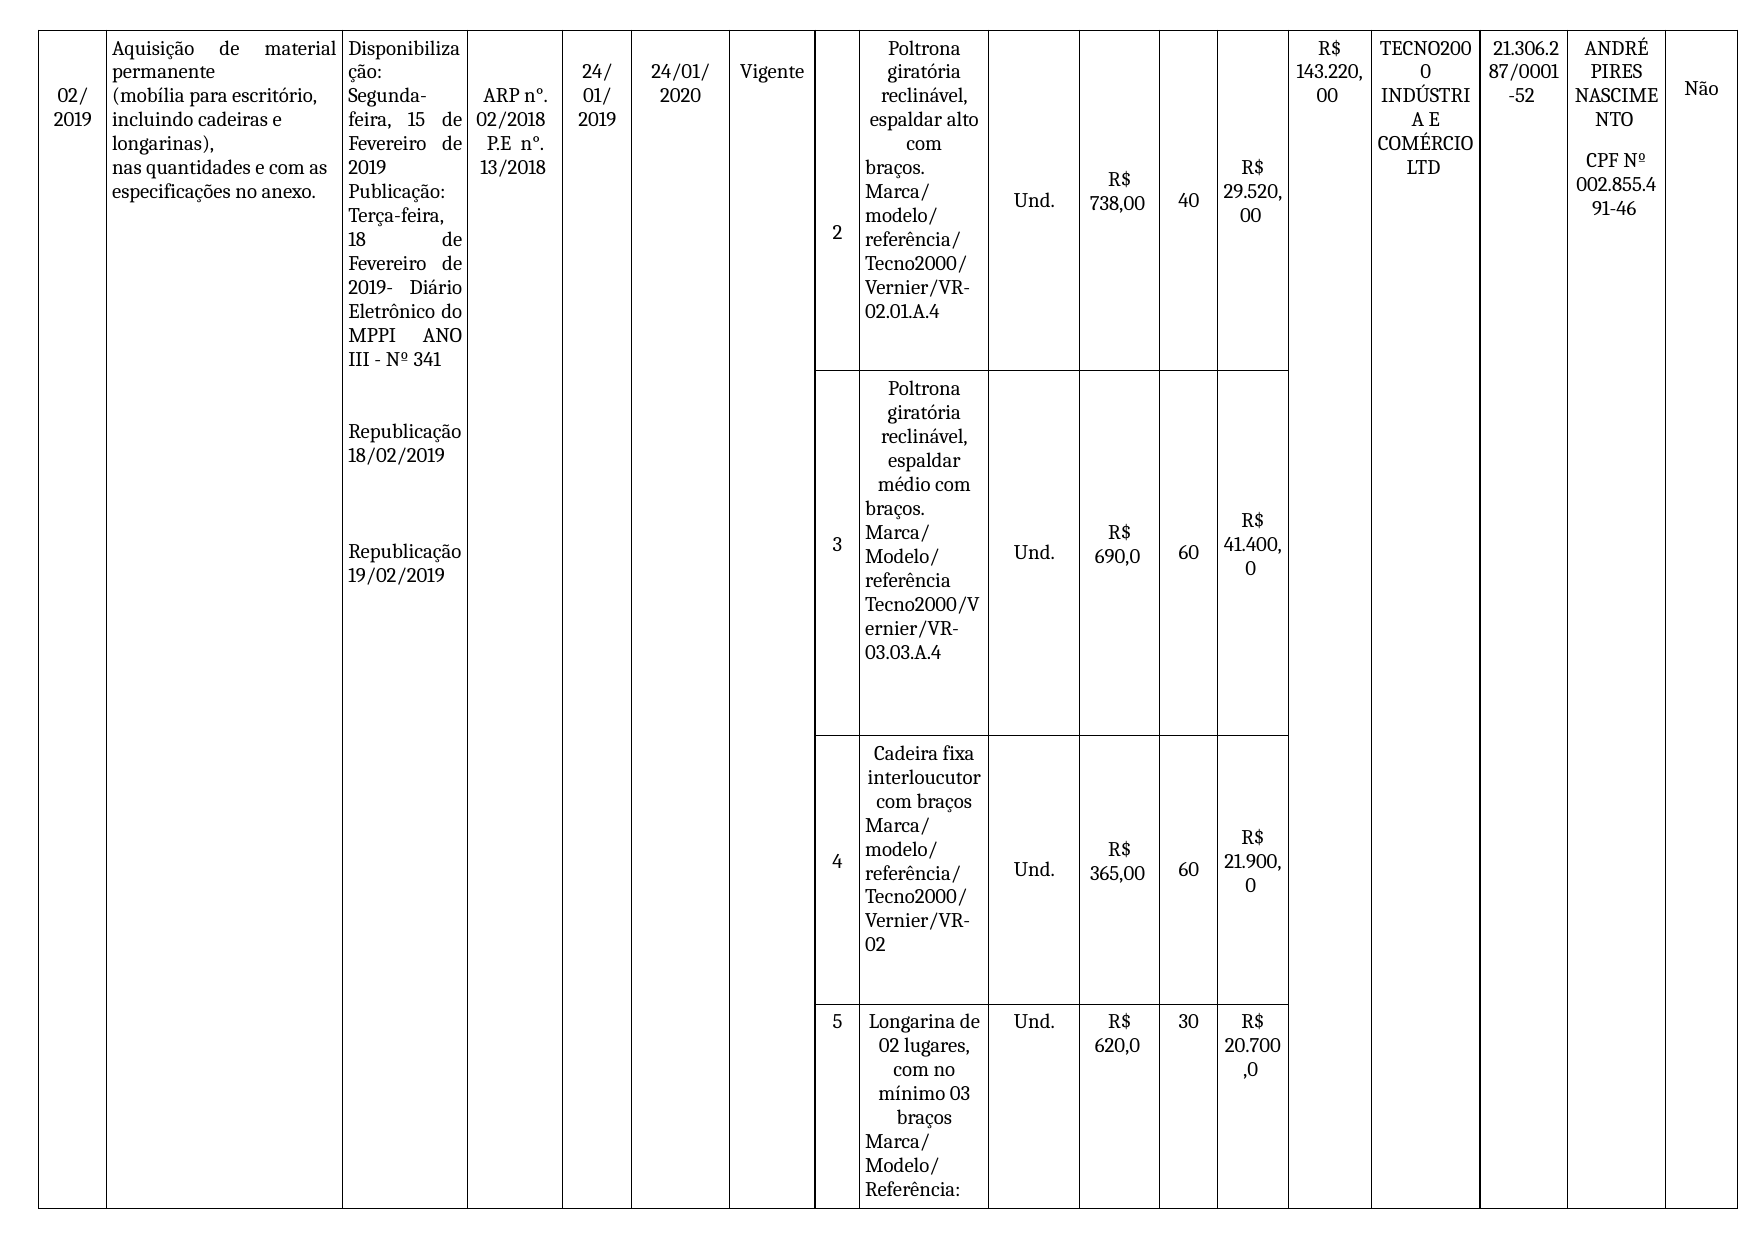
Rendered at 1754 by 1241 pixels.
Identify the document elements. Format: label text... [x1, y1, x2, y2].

table_cell 02/ 2019 [39, 31, 106, 1208]
table_cell Cadeira fixa interloucutor com braços Marca/modelo/referência/Tecno2000/Vernier/VR- 02 [860, 736, 988, 1003]
table_cell Und. [989, 1005, 1079, 1208]
table_cell R$ 738,00 [1080, 31, 1159, 370]
table_cell Não [1666, 31, 1737, 1208]
table_cell R$ 29.520,00 [1218, 31, 1288, 370]
table_cell 24/ 01/ 2019 [563, 31, 631, 1208]
table_cell Und. [989, 31, 1079, 370]
table_cell 4 [816, 736, 859, 1003]
table_cell 40 [1160, 31, 1217, 370]
table_cell Poltrona giratória reclinável, espaldar médio com braços. Marca/Modelo/referência Tecno2000/Vernier/VR- 03.03.A.4 [860, 371, 988, 735]
table_cell 21.306.287/0001-52 [1481, 31, 1567, 1208]
table_cell ANDRÉ PIRES NASCIMENTO CPF Nº 002.855.491-46 [1568, 31, 1665, 1208]
table_cell TECNO2000 INDÚSTRIA E COMÉRCIO LTD [1372, 31, 1479, 1208]
table_cell R$ 143.220,00 [1289, 31, 1371, 1208]
table_cell R$ 20.700,0 [1218, 1005, 1288, 1208]
table_cell Und. [989, 736, 1079, 1003]
table_cell 2 [816, 31, 859, 370]
table_cell 5 [816, 1005, 859, 1208]
table_cell R$ 21.900,0 [1218, 736, 1288, 1003]
table_cell R$ 41.400,0 [1218, 371, 1288, 735]
table_cell Vigente [730, 31, 814, 1208]
table_cell Aquisição de material permanente (mobília para escritório, incluindo cadeiras e longarinas), nas quantidades e com as especificações no anexo. [107, 31, 342, 1208]
table_cell 3 [816, 371, 859, 735]
table_cell Disponibilização: Segunda-feira, 15 de Fevereiro de 2019 Publicação: Terça-feira, 18 de Fevereiro de 2019- Diário Eletrônico do MPPI ANO III - Nº 341 Republicação 18/02/2019 Republicação19/02/2019 [343, 31, 467, 1208]
table_cell ARP n°. 02/2018 P.E n°. 13/2018 [468, 31, 562, 1208]
table_cell 60 [1160, 371, 1217, 735]
table_cell Und. [989, 371, 1079, 735]
table_cell R$ 690,0 [1080, 371, 1159, 735]
table_cell R$ 620,0 [1080, 1005, 1159, 1208]
table_cell Poltrona giratória reclinável, espaldar alto com braços. Marca/modelo/referência/Tecno2000/Vernier/VR- 02.01.A.4 [860, 31, 988, 370]
table_cell Longarina de 02 lugares, com no mínimo 03 braços Marca/Modelo/Referência: [860, 1005, 988, 1208]
table_cell 24/01/ 2020 [632, 31, 729, 1208]
table_cell 60 [1160, 736, 1217, 1003]
table_cell 30 [1160, 1005, 1217, 1208]
table_cell R$ 365,00 [1080, 736, 1159, 1003]
